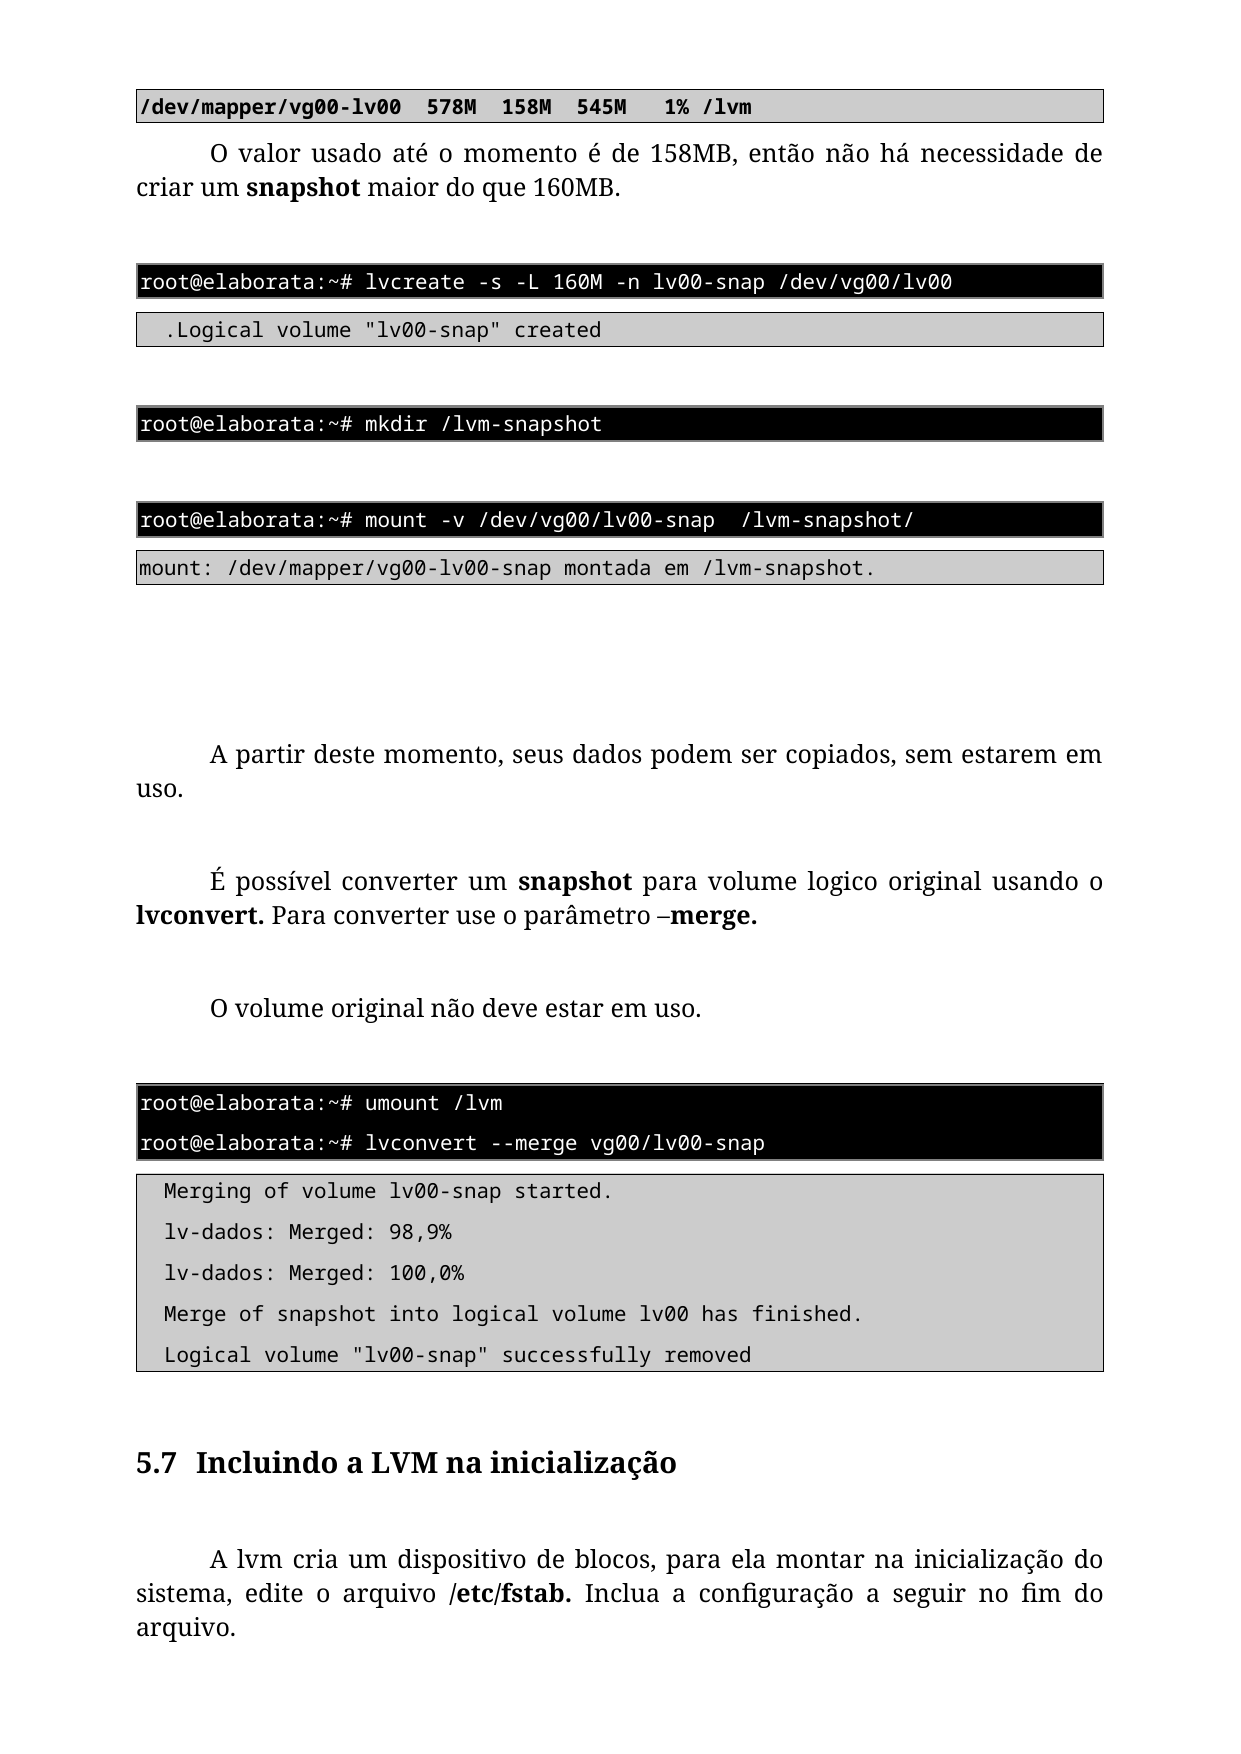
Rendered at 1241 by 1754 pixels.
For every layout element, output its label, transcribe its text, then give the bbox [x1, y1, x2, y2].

text A lvm cria um dispositivo de blocos, para ela montar na inicialização do sistema, edite o arquivo /etc/fstab. Inclua a configuração a seguir no fim do arquivo. [136, 1541, 1104, 1643]
text root@elaborata:~# umount /lvm [138, 1086, 1102, 1116]
text /dev/mapper/vg00-lv00 578M 158M 545M 1% /lvm [137, 90, 1103, 122]
text .Logical volume "lv00-snap" created [137, 313, 1103, 346]
text mount: /dev/mapper/vg00-lv00-snap montada em /lvm-snapshot. [137, 551, 1103, 584]
text Merge of snapshot into logical volume lv00 has finished. [137, 1296, 1103, 1328]
text Logical volume "lv00-snap" successfully removed [137, 1337, 1103, 1371]
text root@elaborata:~# lvcreate -s -L 160M -n lv00-snap /dev/vg00/lv00 [138, 265, 1102, 297]
text O volume original não deve estar em uso. [136, 991, 1104, 1025]
text O valor usado até o momento é de 158MB, então não há necessidade de criar um snapshot maior do que 160MB. [136, 136, 1104, 204]
text lv-dados: Merged: 100,0% [137, 1255, 1103, 1287]
text É possível converter um snapshot para volume logico original usando o lvconvert. Para converter use o parâmetro –merge. [136, 864, 1104, 932]
text A partir deste momento, seus dados podem ser copiados, sem estarem em uso. [136, 737, 1104, 805]
text lv-dados: Merged: 98,9% [137, 1214, 1103, 1246]
text Merging of volume lv00-snap started. [137, 1175, 1103, 1205]
text root@elaborata:~# mount -v /dev/vg00/lv00-snap /lvm-snapshot/ [138, 503, 1102, 536]
text root@elaborata:~# mkdir /lvm-snapshot [138, 408, 1102, 440]
text root@elaborata:~# lvconvert --merge vg00/lv00-snap [138, 1124, 1102, 1159]
subtitle Incluindo a LVM na inicialização [136, 1443, 1104, 1482]
